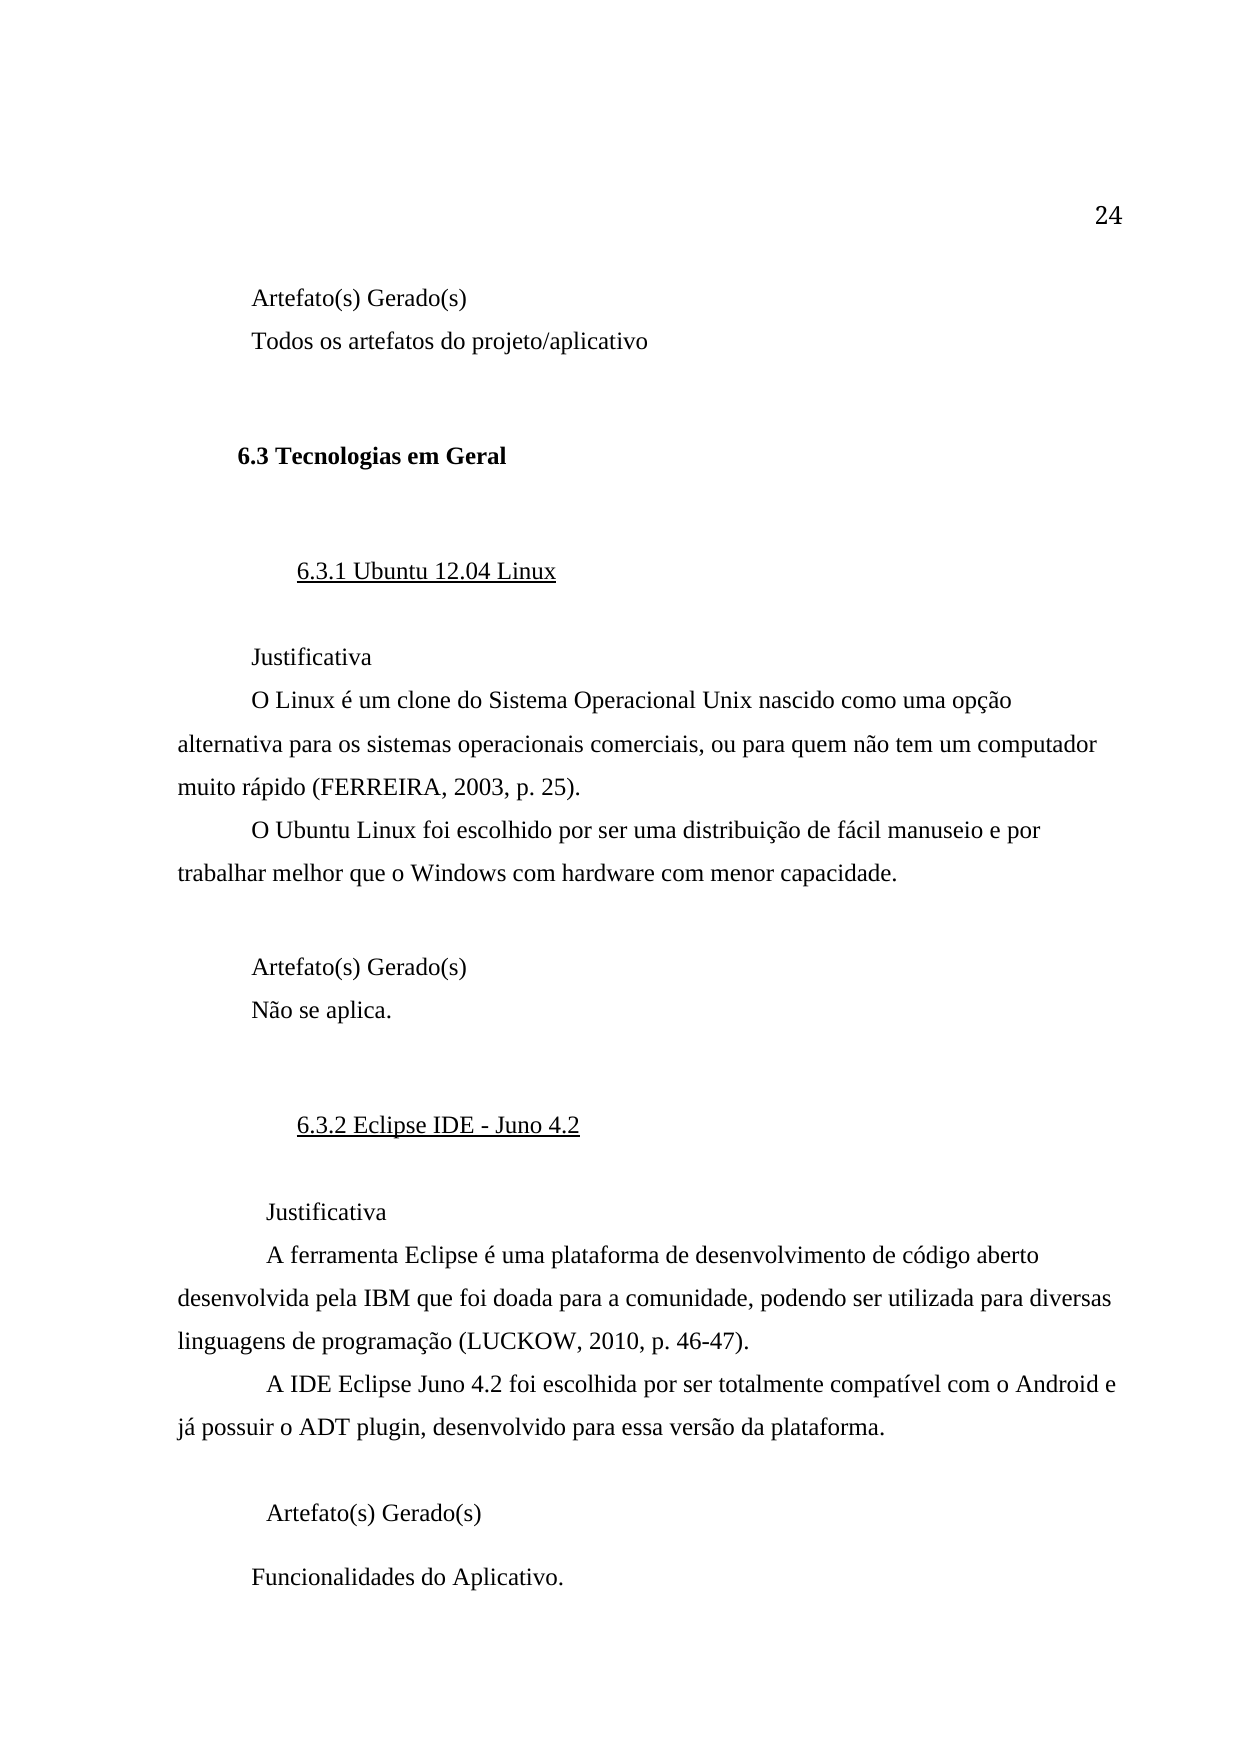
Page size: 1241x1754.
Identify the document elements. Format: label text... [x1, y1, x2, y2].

text Artefato(s) Gerado(s) [177, 283, 1122, 312]
subtitle 6.3.1 Ubuntu 12.04 Linux [222, 556, 1122, 585]
text A IDE Eclipse Juno 4.2 foi escolhida por ser totalmente compatível com o Android e já possuir o ADT plugin, desenvolvido para essa versão da plataforma. [177, 1369, 1122, 1441]
text Todos os artefatos do projeto/aplicativo [177, 326, 1122, 355]
text Artefato(s) Gerado(s) [177, 1498, 1122, 1527]
text Justificativa [177, 642, 1122, 671]
subtitle 6.3.2 Eclipse IDE - Juno 4.2 [222, 1110, 1122, 1139]
text O Linux é um clone do Sistema Operacional Unix nascido como uma opção alternativa para os sistemas operacionais comerciais, ou para quem não tem um computador muito rápido (FERREIRA, 2003, p. 25). [177, 686, 1122, 801]
text Justificativa [177, 1197, 1122, 1225]
text O Ubuntu Linux foi escolhido por ser uma distribuição de fácil manuseio e por trabalhar melhor que o Windows com hardware com menor capacidade. [177, 815, 1122, 887]
text A ferramenta Eclipse é uma plataforma de desenvolvimento de código aberto desenvolvida pela IBM que foi doada para a comunidade, podendo ser utilizada para diversas linguagens de programação (LUCKOW, 2010, p. 46-47). [177, 1240, 1122, 1355]
text Artefato(s) Gerado(s) [177, 952, 1122, 981]
text Não se aplica. [177, 995, 1122, 1024]
text Funcionalidades do Aplicativo. [177, 1562, 1122, 1591]
subtitle 6.3 Tecnologias em Geral [207, 441, 1122, 470]
